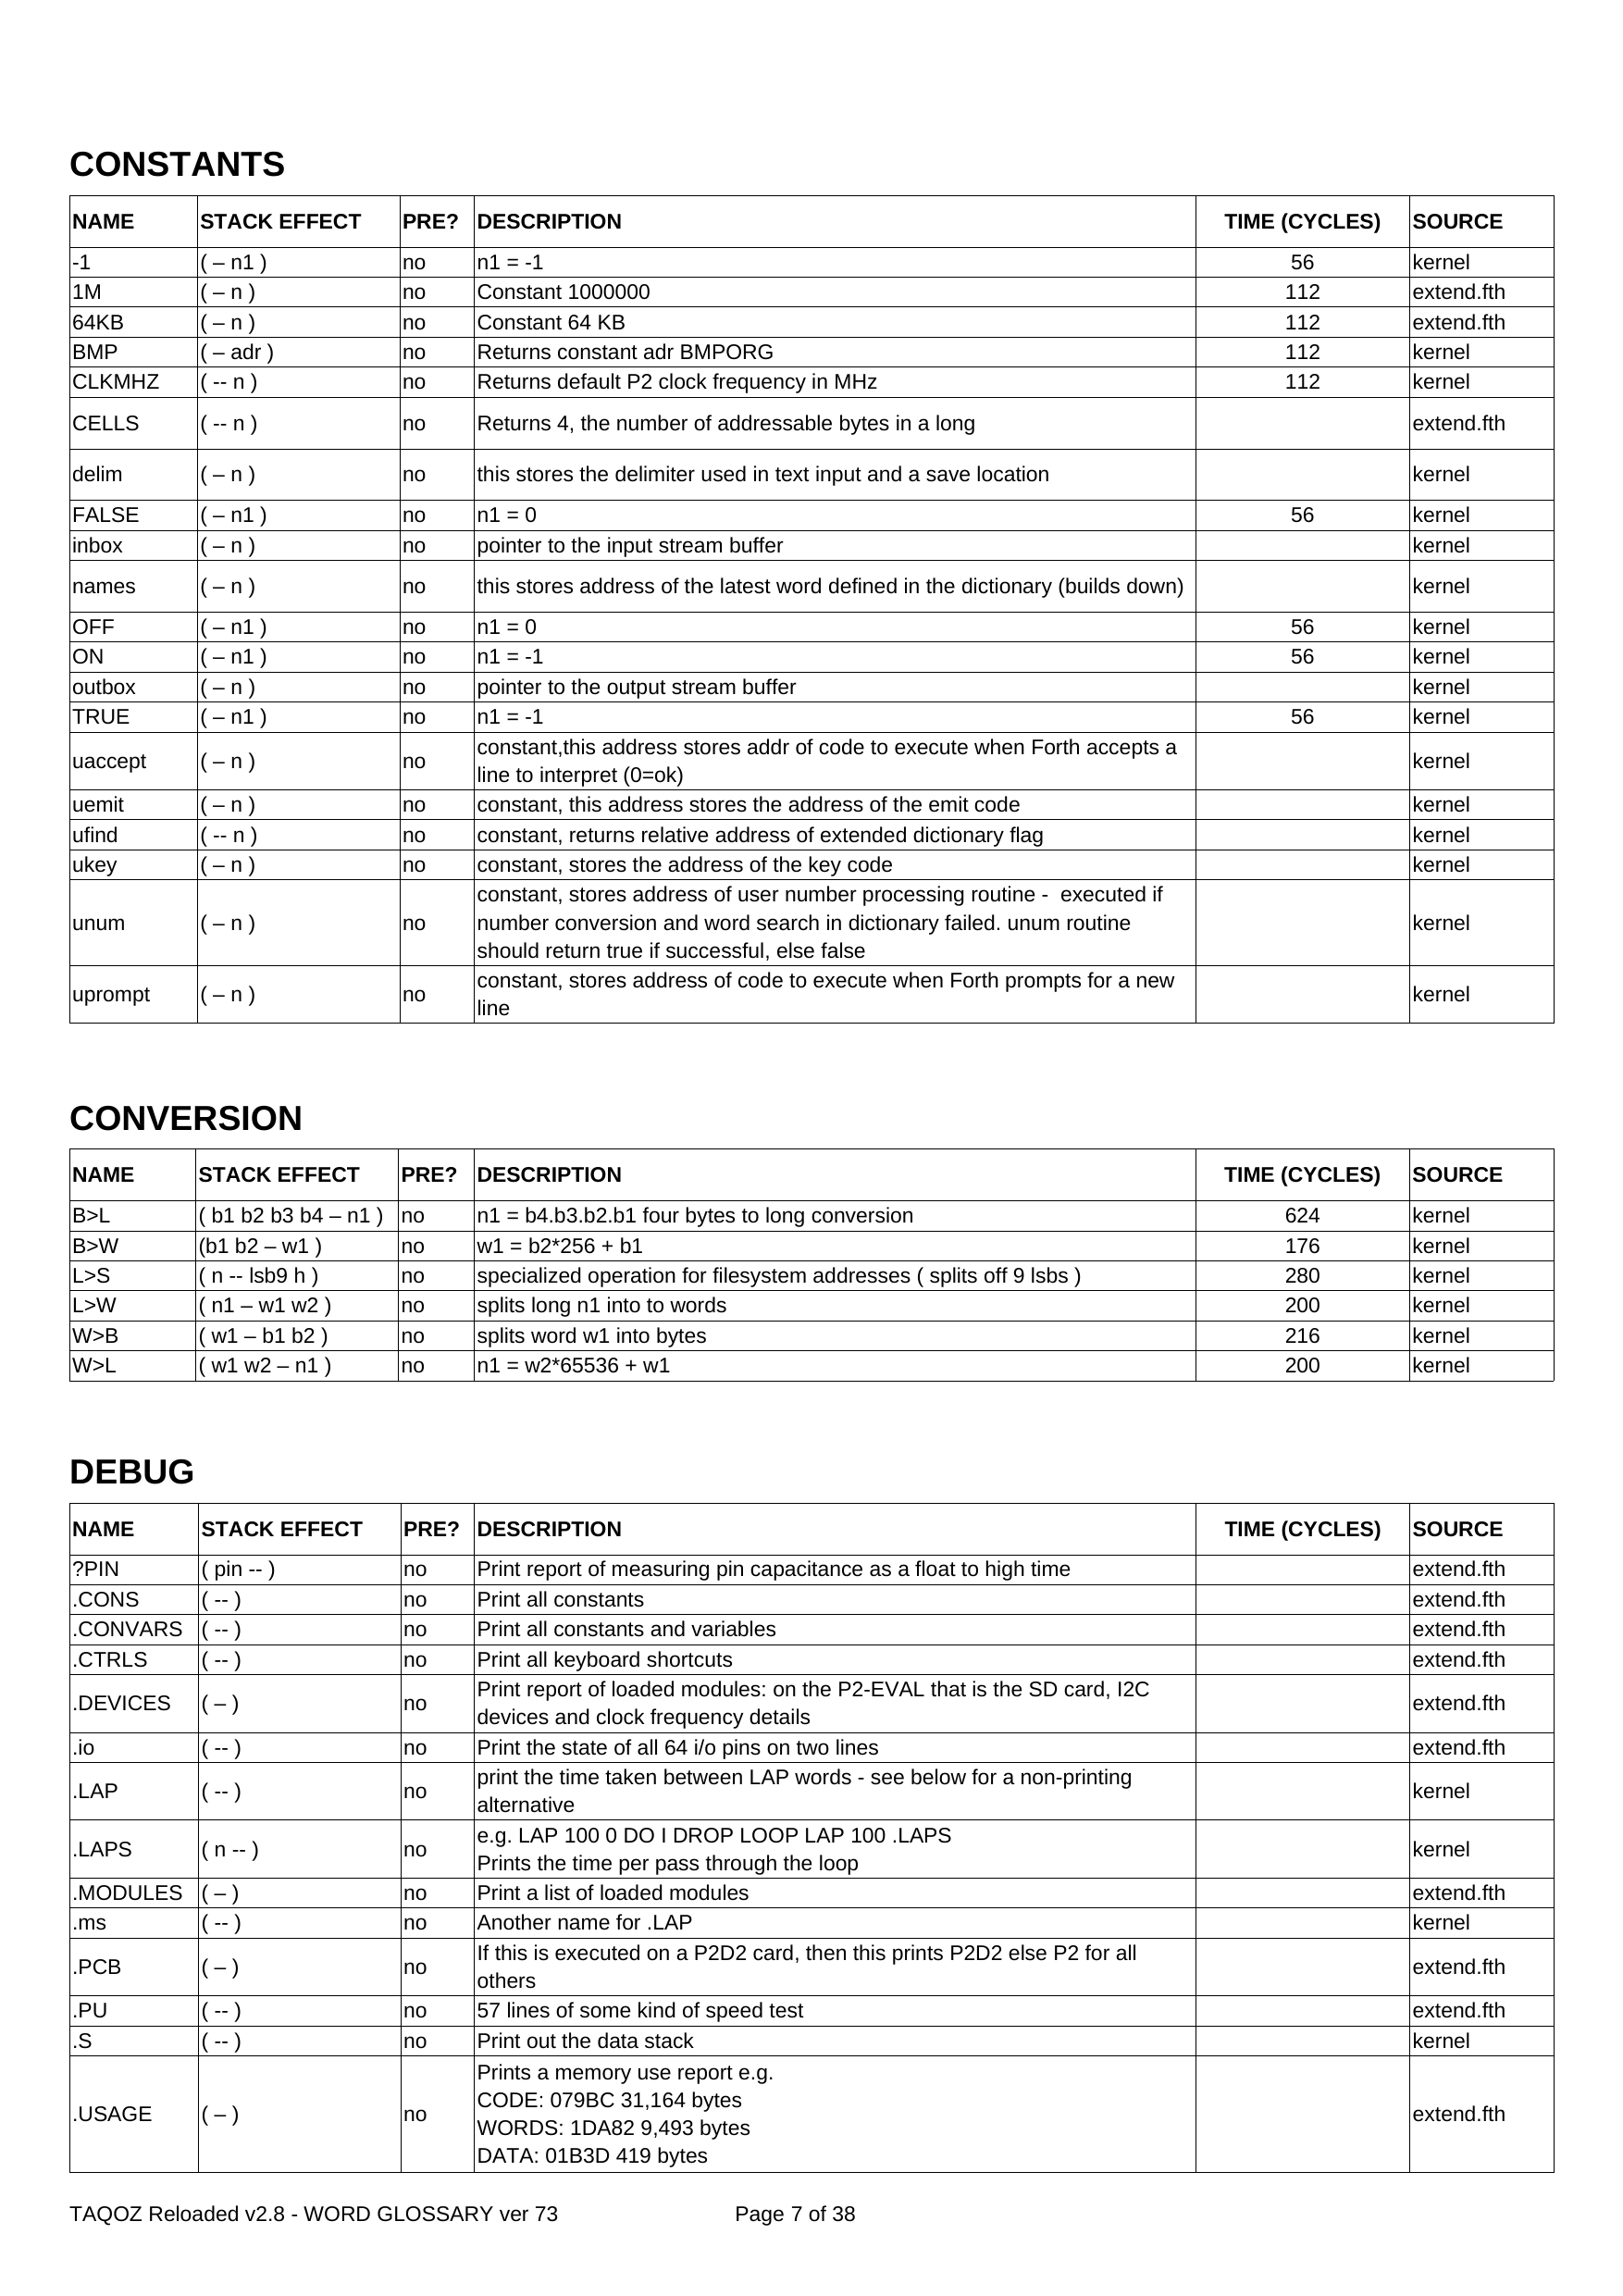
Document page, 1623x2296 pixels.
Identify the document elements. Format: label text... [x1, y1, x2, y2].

table_cell [1196, 1763, 1409, 1819]
subtitle DEBUG [69, 1451, 1554, 1491]
table_cell names [70, 561, 197, 612]
table_cell no [399, 1261, 474, 1290]
table_cell ( -- n ) [198, 398, 400, 448]
table_cell ( pin -- ) [199, 1556, 401, 1584]
table_cell extend.fth [1410, 278, 1554, 306]
table_cell FALSE [70, 501, 197, 530]
table_cell Another name for .LAP [475, 1908, 1196, 1938]
table_cell constant, stores address of code to execute when Forth prompts for a new line [475, 966, 1196, 1023]
table_cell outbox [70, 673, 197, 701]
table_cell 56 [1196, 248, 1409, 277]
table_cell n1 = -1 [475, 642, 1196, 672]
table_cell ON [70, 642, 197, 672]
table_cell .ms [70, 1908, 198, 1938]
table_cell 280 [1196, 1261, 1409, 1290]
table_cell .CTRLS [70, 1645, 198, 1674]
table_cell kernel [1410, 2027, 1554, 2055]
table_cell [1196, 1615, 1409, 1644]
table_cell [1196, 1908, 1409, 1938]
table_cell pointer to the output stream buffer [475, 673, 1196, 701]
table_header TIME (CYCLES) [1196, 196, 1409, 247]
table_cell no [399, 1322, 474, 1350]
table_cell splits word w1 into bytes [475, 1322, 1196, 1350]
table_cell .DEVICES [70, 1675, 198, 1732]
table_cell 112 [1196, 278, 1409, 306]
table_cell no [401, 880, 474, 965]
table_header TIME (CYCLES) [1196, 1504, 1409, 1554]
table_cell 216 [1196, 1322, 1409, 1350]
table_cell kernel [1410, 790, 1554, 819]
table_cell Print report of loaded modules: on the P2-EVAL that is the SD card, I2C devices and clock frequency details [475, 1675, 1196, 1732]
table_cell kernel [1410, 673, 1554, 701]
table_cell [1196, 1675, 1409, 1732]
table_cell uemit [70, 790, 197, 819]
table_cell kernel [1410, 338, 1554, 366]
table_cell uaccept [70, 733, 197, 789]
table_cell ( – ) [199, 1879, 401, 1907]
table_cell constant, stores the address of the key code [475, 850, 1196, 879]
table_cell [1196, 1879, 1409, 1907]
table_cell .LAP [70, 1763, 198, 1819]
table_cell kernel [1410, 1232, 1554, 1260]
table_cell kernel [1410, 850, 1554, 879]
table_header STACK EFFECT [196, 1149, 398, 1200]
table_cell no [402, 1908, 474, 1938]
table_cell (b1 b2 – w1 ) [196, 1232, 398, 1260]
table_cell 112 [1196, 307, 1409, 337]
table_cell ( – ) [199, 1939, 401, 1995]
table_cell Print the state of all 64 i/o pins on two lines [475, 1733, 1196, 1762]
table_cell kernel [1410, 1908, 1554, 1938]
table_cell ?PIN [70, 1556, 198, 1584]
table_cell [1196, 1585, 1409, 1614]
table_cell [1196, 1939, 1409, 1995]
table_cell unum [70, 880, 197, 965]
table_cell 1M [70, 278, 197, 306]
table_cell [1196, 733, 1409, 789]
table_cell [1196, 2027, 1409, 2055]
table_cell Returns default P2 clock frequency in MHz [475, 367, 1196, 397]
table_header NAME [70, 196, 197, 247]
table_cell B>W [70, 1232, 195, 1260]
table_header DESCRIPTION [475, 1504, 1196, 1554]
table_cell [1196, 450, 1409, 500]
table_cell ( -- n ) [198, 820, 400, 850]
table_cell kernel [1410, 501, 1554, 530]
table_cell [1196, 1996, 1409, 2026]
table_cell n1 = -1 [475, 702, 1196, 732]
table_cell no [401, 338, 474, 366]
table_cell 176 [1196, 1232, 1409, 1260]
table_cell kernel [1410, 450, 1554, 500]
table_cell extend.fth [1410, 307, 1554, 337]
table_cell [1196, 880, 1409, 965]
table_cell this stores the delimiter used in text input and a save location [475, 450, 1196, 500]
table_header NAME [70, 1504, 198, 1554]
table_header SOURCE [1410, 196, 1554, 247]
table_cell Print out the data stack [475, 2027, 1196, 2055]
table_header PRE? [399, 1149, 474, 1200]
table_cell uprompt [70, 966, 197, 1023]
table_cell no [401, 450, 474, 500]
table_cell extend.fth [1410, 1615, 1554, 1644]
table_cell Print report of measuring pin capacitance as a float to high time [475, 1556, 1196, 1584]
table_cell ( – n1 ) [198, 248, 400, 277]
table_header PRE? [402, 1504, 474, 1554]
table_cell [1196, 2056, 1409, 2172]
table_cell ( – n1 ) [198, 613, 400, 641]
table_cell kernel [1410, 367, 1554, 397]
table_header TIME (CYCLES) [1196, 1149, 1409, 1200]
table_cell no [399, 1351, 474, 1381]
table_cell kernel [1410, 561, 1554, 612]
table_cell 200 [1196, 1351, 1409, 1381]
table_cell no [402, 1556, 474, 1584]
table_cell no [402, 1645, 474, 1674]
table_cell kernel [1410, 880, 1554, 965]
table_cell kernel [1410, 1261, 1554, 1290]
table_cell ( w1 – b1 b2 ) [196, 1322, 398, 1350]
table_cell pointer to the input stream buffer [475, 531, 1196, 560]
table_cell ( – ) [199, 2056, 401, 2172]
table_cell TRUE [70, 702, 197, 732]
table_cell kernel [1410, 1351, 1554, 1381]
table_cell ( – n ) [198, 307, 400, 337]
table_header SOURCE [1410, 1504, 1554, 1554]
table_cell .PU [70, 1996, 198, 2026]
table_cell Prints a memory use report e.g. CODE: 079BC 31,164 bytes WORDS: 1DA82 9,493 bytes DATA: 01B3D 419 bytes [475, 2056, 1196, 2172]
table_cell kernel [1410, 1201, 1554, 1230]
table_cell 64KB [70, 307, 197, 337]
table_cell kernel [1410, 820, 1554, 850]
table_cell ( -- ) [199, 2027, 401, 2055]
table_cell ( n -- lsb9 h ) [196, 1261, 398, 1290]
table_cell no [402, 1615, 474, 1644]
table_cell kernel [1410, 702, 1554, 732]
table_cell ( – adr ) [198, 338, 400, 366]
table_cell no [402, 2027, 474, 2055]
table_cell [1196, 1556, 1409, 1584]
table_cell no [401, 501, 474, 530]
table_cell extend.fth [1410, 1645, 1554, 1674]
table_cell ( – n ) [198, 850, 400, 879]
table_header SOURCE [1410, 1149, 1554, 1200]
table_cell Constant 1000000 [475, 278, 1196, 306]
table_cell If this is executed on a P2D2 card, then this prints P2D2 else P2 for all others [475, 1939, 1196, 1995]
table_cell .LAPS [70, 1820, 198, 1878]
table_cell ( -- ) [199, 1733, 401, 1762]
table_cell ( -- ) [199, 1996, 401, 2026]
table_cell no [402, 1675, 474, 1732]
subtitle CONVERSION [69, 1098, 1554, 1137]
table_cell ( – n ) [198, 880, 400, 965]
table_cell kernel [1410, 531, 1554, 560]
table_cell no [399, 1291, 474, 1321]
table_cell no [401, 702, 474, 732]
table_cell kernel [1410, 613, 1554, 641]
table_cell .io [70, 1733, 198, 1762]
table_cell no [401, 367, 474, 397]
table_cell no [401, 966, 474, 1023]
table_cell no [402, 1996, 474, 2026]
table_cell extend.fth [1410, 1996, 1554, 2026]
table_cell kernel [1410, 1820, 1554, 1878]
table_cell kernel [1410, 1291, 1554, 1321]
table_cell Returns 4, the number of addressable bytes in a long [475, 398, 1196, 448]
table_cell no [401, 561, 474, 612]
table_cell no [402, 2056, 474, 2172]
table_cell delim [70, 450, 197, 500]
table_cell L>S [70, 1261, 195, 1290]
table_cell no [402, 1939, 474, 1995]
table_cell ufind [70, 820, 197, 850]
table_cell .USAGE [70, 2056, 198, 2172]
table_cell ( – n1 ) [198, 702, 400, 732]
subtitle CONSTANTS [69, 143, 1554, 183]
table_cell no [401, 820, 474, 850]
table_cell [1196, 673, 1409, 701]
table_cell kernel [1410, 1763, 1554, 1819]
table_cell [1196, 1645, 1409, 1674]
table_cell 56 [1196, 613, 1409, 641]
table_cell no [401, 850, 474, 879]
table_cell extend.fth [1410, 1879, 1554, 1907]
table_cell no [401, 307, 474, 337]
table_cell [1196, 820, 1409, 850]
table_cell ( n1 – w1 w2 ) [196, 1291, 398, 1321]
table_cell .S [70, 2027, 198, 2055]
table_cell BMP [70, 338, 197, 366]
table_cell 56 [1196, 501, 1409, 530]
table_cell Print a list of loaded modules [475, 1879, 1196, 1907]
table_cell no [401, 642, 474, 672]
table_cell no [401, 398, 474, 448]
table_cell ( – n ) [198, 673, 400, 701]
table_cell B>L [70, 1201, 195, 1230]
table_cell this stores address of the latest word defined in the dictionary (builds down) [475, 561, 1196, 612]
table_cell extend.fth [1410, 398, 1554, 448]
table_cell extend.fth [1410, 1939, 1554, 1995]
table_header PRE? [401, 196, 474, 247]
table_cell ( – n ) [198, 531, 400, 560]
table_cell no [402, 1820, 474, 1878]
table_cell ( – n ) [198, 561, 400, 612]
table_cell [1196, 850, 1409, 879]
table_cell [1196, 398, 1409, 448]
table_cell CELLS [70, 398, 197, 448]
table_cell CLKMHZ [70, 367, 197, 397]
table_cell .CONVARS [70, 1615, 198, 1644]
table_cell ( -- ) [199, 1908, 401, 1938]
table_header STACK EFFECT [198, 196, 400, 247]
table_cell constant, stores address of user number processing routine - executed if number conversion and word search in dictionary failed. unum routine should return true if successful, else false [475, 880, 1196, 965]
table_cell ( – n ) [198, 790, 400, 819]
table_cell W>B [70, 1322, 195, 1350]
table_cell ( -- ) [199, 1763, 401, 1819]
table_cell inbox [70, 531, 197, 560]
table_cell w1 = b2*256 + b1 [475, 1232, 1196, 1260]
table_cell ( – n1 ) [198, 501, 400, 530]
table_cell ( – n ) [198, 733, 400, 789]
table_cell Returns constant adr BMPORG [475, 338, 1196, 366]
table_cell ( – n ) [198, 966, 400, 1023]
table_cell ( – n ) [198, 278, 400, 306]
table_cell [1196, 790, 1409, 819]
table_cell extend.fth [1410, 1585, 1554, 1614]
table_cell [1196, 966, 1409, 1023]
table_cell constant,this address stores addr of code to execute when Forth accepts a line to interpret (0=ok) [475, 733, 1196, 789]
table_cell extend.fth [1410, 1556, 1554, 1584]
table_cell Print all keyboard shortcuts [475, 1645, 1196, 1674]
table_cell splits long n1 into to words [475, 1291, 1196, 1321]
table_cell no [401, 248, 474, 277]
table_header NAME [70, 1149, 195, 1200]
table_cell no [402, 1585, 474, 1614]
table_header DESCRIPTION [475, 196, 1196, 247]
table_cell no [401, 613, 474, 641]
table_cell 200 [1196, 1291, 1409, 1321]
table_cell ( -- ) [199, 1645, 401, 1674]
table_cell no [401, 790, 474, 819]
table_header STACK EFFECT [199, 1504, 401, 1554]
table_cell constant, returns relative address of extended dictionary flag [475, 820, 1196, 850]
table_cell kernel [1410, 642, 1554, 672]
table_cell e.g. LAP 100 0 DO I DROP LOOP LAP 100 .LAPS Prints the time per pass through the loop [475, 1820, 1196, 1878]
table_cell W>L [70, 1351, 195, 1381]
table_cell extend.fth [1410, 1733, 1554, 1762]
table_cell no [401, 733, 474, 789]
table_cell ( -- n ) [198, 367, 400, 397]
table_cell [1196, 561, 1409, 612]
table_cell ( – ) [199, 1675, 401, 1732]
table_cell ( b1 b2 b3 b4 – n1 ) [196, 1201, 398, 1230]
table_cell [1196, 1820, 1409, 1878]
table_cell ( – n ) [198, 450, 400, 500]
table_cell Print all constants [475, 1585, 1196, 1614]
table_cell n1 = b4.b3.b2.b1 four bytes to long conversion [475, 1201, 1196, 1230]
table_cell .MODULES [70, 1879, 198, 1907]
table_cell 57 lines of some kind of speed test [475, 1996, 1196, 2026]
table_cell n1 = 0 [475, 501, 1196, 530]
table_cell OFF [70, 613, 197, 641]
table_cell 56 [1196, 642, 1409, 672]
table_cell constant, this address stores the address of the emit code [475, 790, 1196, 819]
table_cell 56 [1196, 702, 1409, 732]
table_cell print the time taken between LAP words - see below for a non-printing alternative [475, 1763, 1196, 1819]
table_cell -1 [70, 248, 197, 277]
table_cell no [401, 278, 474, 306]
table_cell no [399, 1232, 474, 1260]
table_cell extend.fth [1410, 2056, 1554, 2172]
table_cell extend.fth [1410, 1675, 1554, 1732]
table_cell L>W [70, 1291, 195, 1321]
table_cell kernel [1410, 733, 1554, 789]
table_cell kernel [1410, 1322, 1554, 1350]
table_cell .CONS [70, 1585, 198, 1614]
table_cell Constant 64 KB [475, 307, 1196, 337]
table_cell 112 [1196, 367, 1409, 397]
table_cell no [401, 531, 474, 560]
table_cell specialized operation for filesystem addresses ( splits off 9 lsbs ) [475, 1261, 1196, 1290]
table_cell kernel [1410, 966, 1554, 1023]
table_cell kernel [1410, 248, 1554, 277]
table_cell no [399, 1201, 474, 1230]
table_cell .PCB [70, 1939, 198, 1995]
table_header DESCRIPTION [475, 1149, 1196, 1200]
table_cell no [402, 1879, 474, 1907]
table_cell no [402, 1733, 474, 1762]
table_cell ( n -- ) [199, 1820, 401, 1878]
table_cell ( -- ) [199, 1615, 401, 1644]
table_cell [1196, 531, 1409, 560]
table_cell [1196, 1733, 1409, 1762]
table_cell n1 = -1 [475, 248, 1196, 277]
table_cell ( -- ) [199, 1585, 401, 1614]
table_cell 624 [1196, 1201, 1409, 1230]
table_cell no [401, 673, 474, 701]
table_cell n1 = 0 [475, 613, 1196, 641]
table_cell ( – n1 ) [198, 642, 400, 672]
table_cell 112 [1196, 338, 1409, 366]
table_cell Print all constants and variables [475, 1615, 1196, 1644]
table_cell ( w1 w2 – n1 ) [196, 1351, 398, 1381]
table_cell n1 = w2*65536 + w1 [475, 1351, 1196, 1381]
table_cell ukey [70, 850, 197, 879]
table_cell no [402, 1763, 474, 1819]
